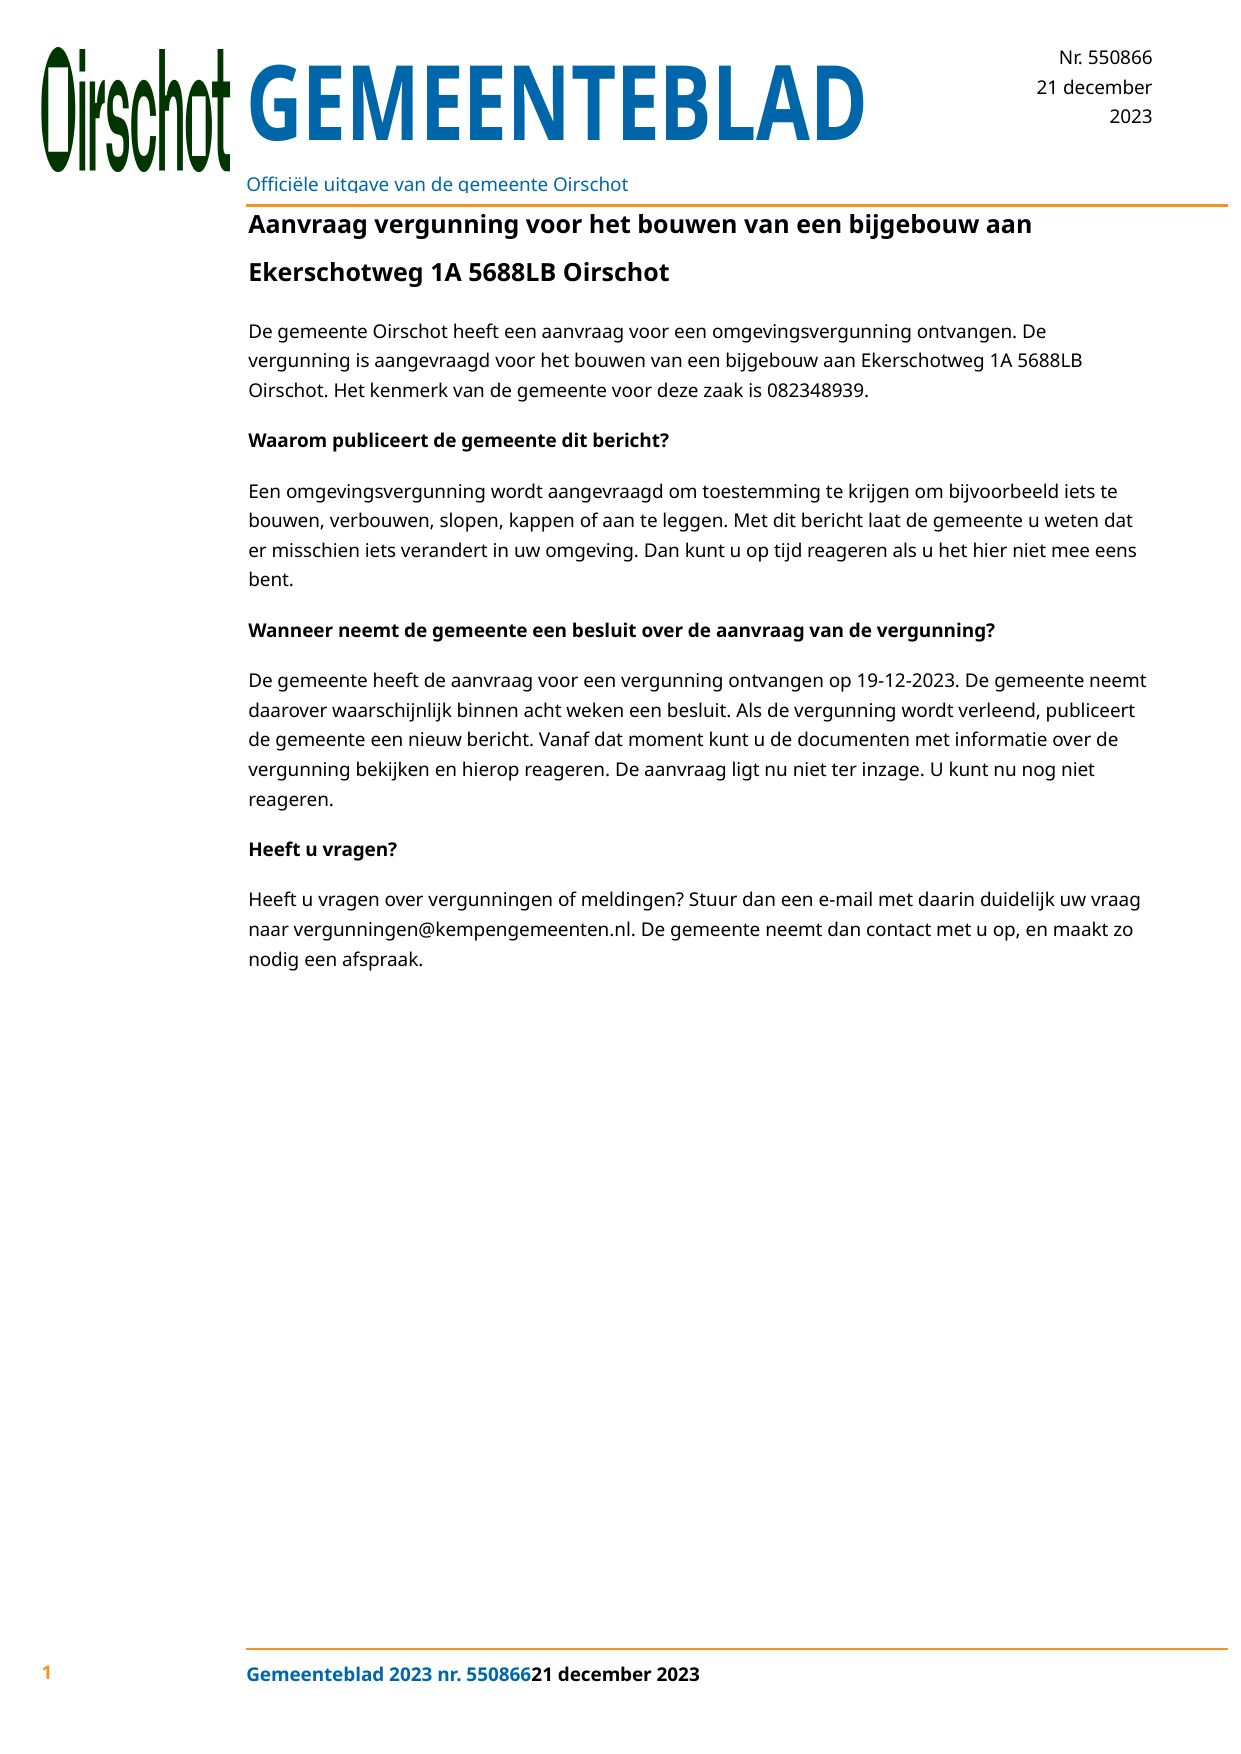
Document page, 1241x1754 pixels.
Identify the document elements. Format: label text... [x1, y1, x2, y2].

text Een omgevingsvergunning wordt aangevraagd om toestemming te krijgen om bijvoorbeeld iets te bouwen, verbouwen, slopen, kappen of aan te leggen. Met dit bericht laat de gemeente u weten dat er misschien iets verandert in uw omgeving. Dan kunt u op tijd reageren als u het hier niet mee eens bent. [248, 478, 1152, 592]
text Heeft u vragen over vergunningen of meldingen? Stuur dan een e-mail met daarin duidelijk uw vraag naar vergunningen@kempengemeenten.nl. De gemeente neemt dan contact met u op, en maakt zo nodig een afspraak. [248, 887, 1152, 972]
text Waarom publiceert de gemeente dit bericht? [248, 427, 1152, 453]
text Aanvraag vergunning voor het bouwen van een bijgebouw aan Ekerschotweg 1A 5688LB Oirschot [248, 207, 1152, 288]
text Wanneer neemt de gemeente een besluit over de aanvraag van de vergunning? [248, 617, 1152, 643]
text De gemeente Oirschot heeft een aanvraag voor een omgevingsvergunning ontvangen. De vergunning is aangevraagd voor het bouwen van een bijgebouw aan Ekerschotweg 1A 5688LB Oirschot. Het kenmerk van de gemeente voor deze zaak is 082348939. [248, 318, 1152, 403]
text Heeft u vragen? [248, 836, 1152, 862]
text De gemeente heeft de aanvraag voor een vergunning ontvangen op 19-12-2023. De gemeente neemt daarover waarschijnlijk binnen acht weken een besluit. Als de vergunning wordt verleend, publiceert de gemeente een nieuw bericht. Vanaf dat moment kunt u de documenten met informatie over de vergunning bekijken en hierop reageren. De aanvraag ligt nu niet ter inzage. U kunt nu nog niet reageren. [248, 667, 1152, 812]
picture [41, 47, 231, 172]
